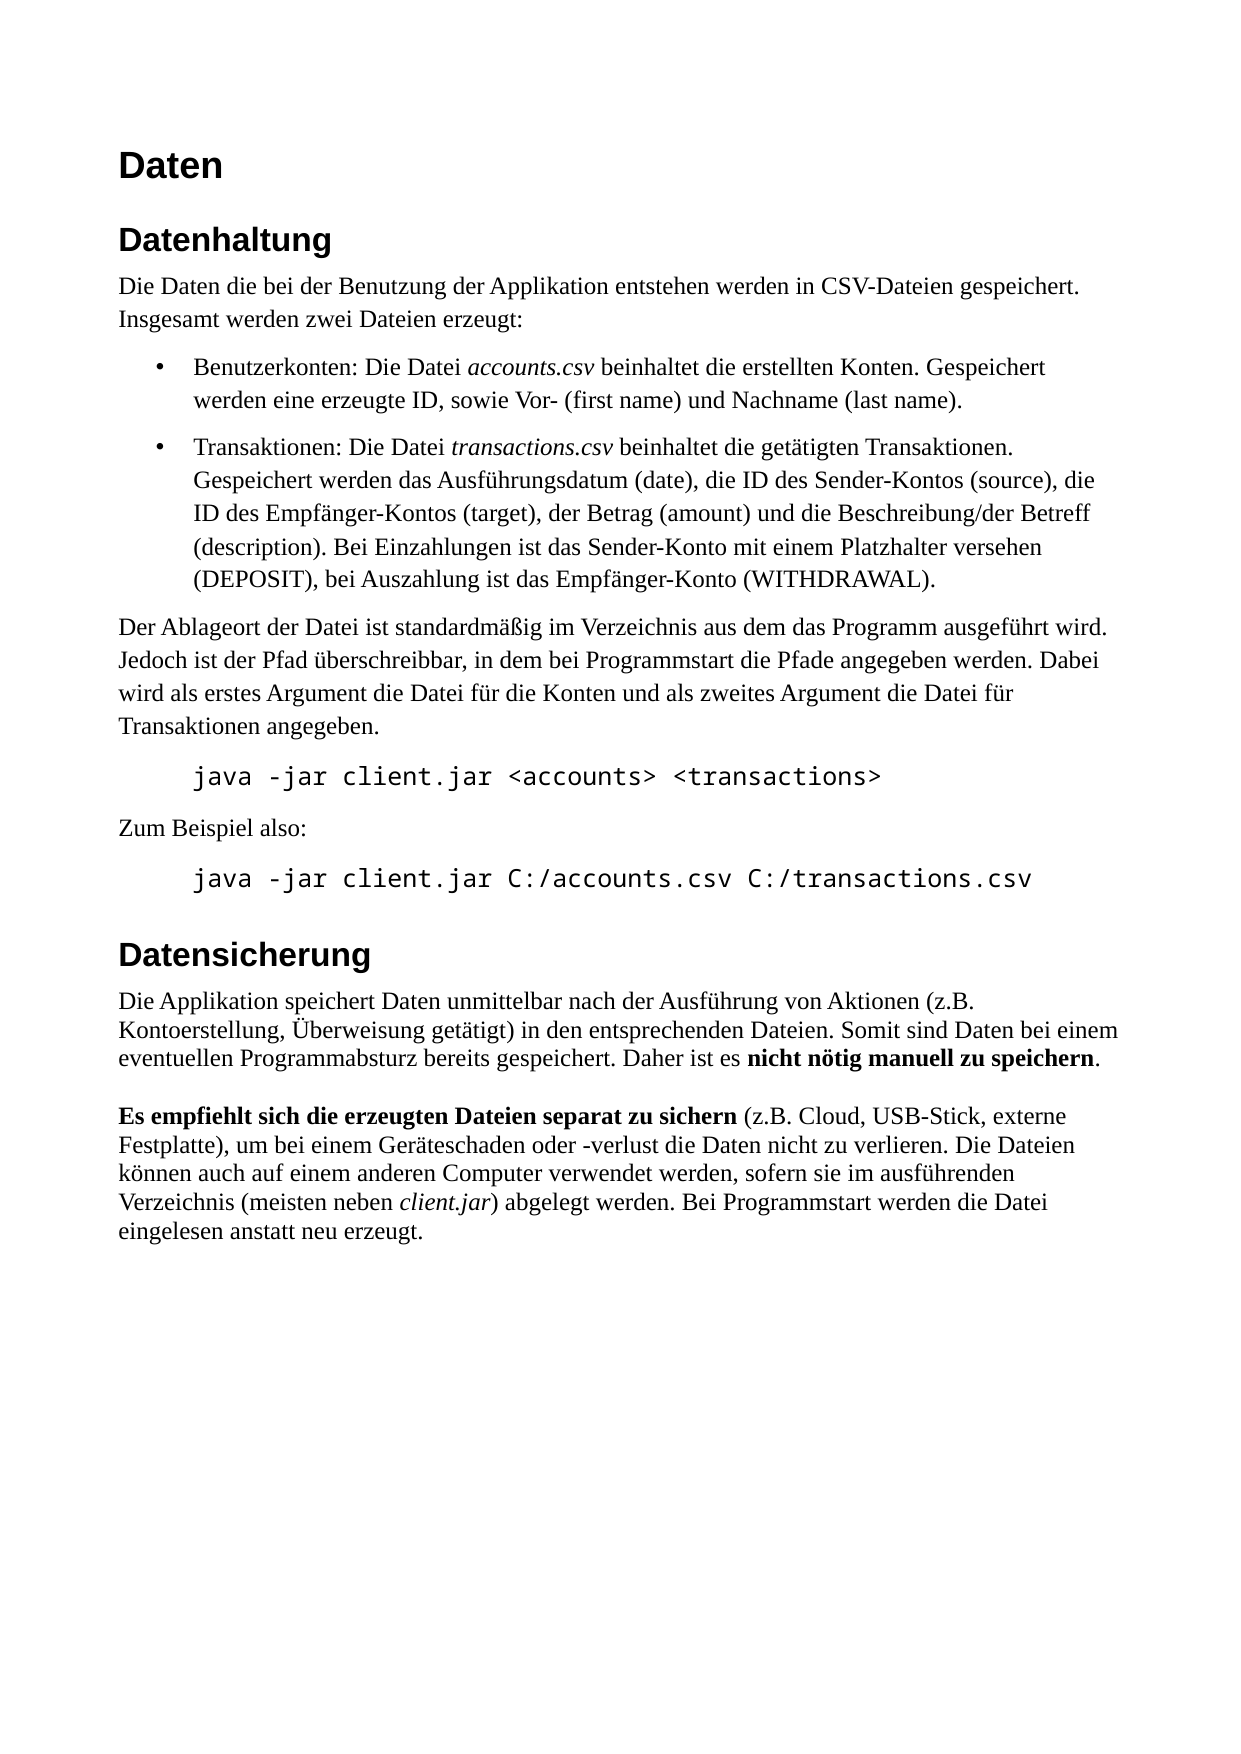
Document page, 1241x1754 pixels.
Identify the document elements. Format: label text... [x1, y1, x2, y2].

list Benutzerkonten: Die Datei accounts.csv beinhaltet die erstellten Konten. Gespeichert werden eine erzeugte ID, sowie Vor- (first name) und Nachname (last name). [156, 352, 1122, 414]
text Der Ablageort der Datei ist standardmäßig im Verzeichnis aus dem das Programm ausgeführt wird. Jedoch ist der Pfad überschreibbar, in dem bei Programmstart die Pfade angegeben werden. Dabei wird als erstes Argument die Datei für die Konten und als zweites Argument die Datei für Transaktionen angegeben. [118, 612, 1122, 740]
list Transaktionen: Die Datei transactions.csv beinhaltet die getätigten Transaktionen. Gespeichert werden das Ausführungsdatum (date), die ID des Sender-Kontos (source), die ID des Empfänger-Kontos (target), der Betrag (amount) und die Beschreibung/der Betreff (description). Bei Einzahlungen ist das Sender-Konto mit einem Platzhalter versehen (DEPOSIT), bei Auszahlung ist das Empfänger-Konto (WITHDRAWAL). [156, 432, 1122, 593]
text java -jar client.jar <accounts> <transactions> [118, 759, 1122, 793]
text Zum Beispiel also: [118, 813, 1122, 841]
text Die Daten die bei der Benutzung der Applikation entstehen werden in CSV-Dateien gespeichert. Insgesamt werden zwei Dateien erzeugt: [118, 271, 1122, 333]
text Es empfiehlt sich die erzeugten Dateien separat zu sichern (z.B. Cloud, USB-Stick, externe Festplatte), um bei einem Geräteschaden oder -verlust die Daten nicht zu verlieren. Die Dateien können auch auf einem anderen Computer verwendet werden, sofern sie im ausführenden Verzeichnis (meisten neben client.jar) abgelegt werden. Bei Programmstart werden die Datei eingelesen anstatt neu erzeugt. [118, 1101, 1122, 1245]
subtitle Datensicherung [118, 935, 1122, 973]
text java -jar client.jar C:/accounts.csv C:/transactions.csv [118, 860, 1122, 894]
subtitle Datenhaltung [118, 220, 1122, 259]
text Die Applikation speichert Daten unmittelbar nach der Ausführung von Aktionen (z.B. Kontoerstellung, Überweisung getätigt) in den entsprechenden Dateien. Somit sind Daten bei einem eventuellen Programmabsturz bereits gespeichert. Daher ist es nicht nötig manuell zu speichern. [118, 986, 1122, 1072]
subtitle Daten [118, 143, 1122, 187]
